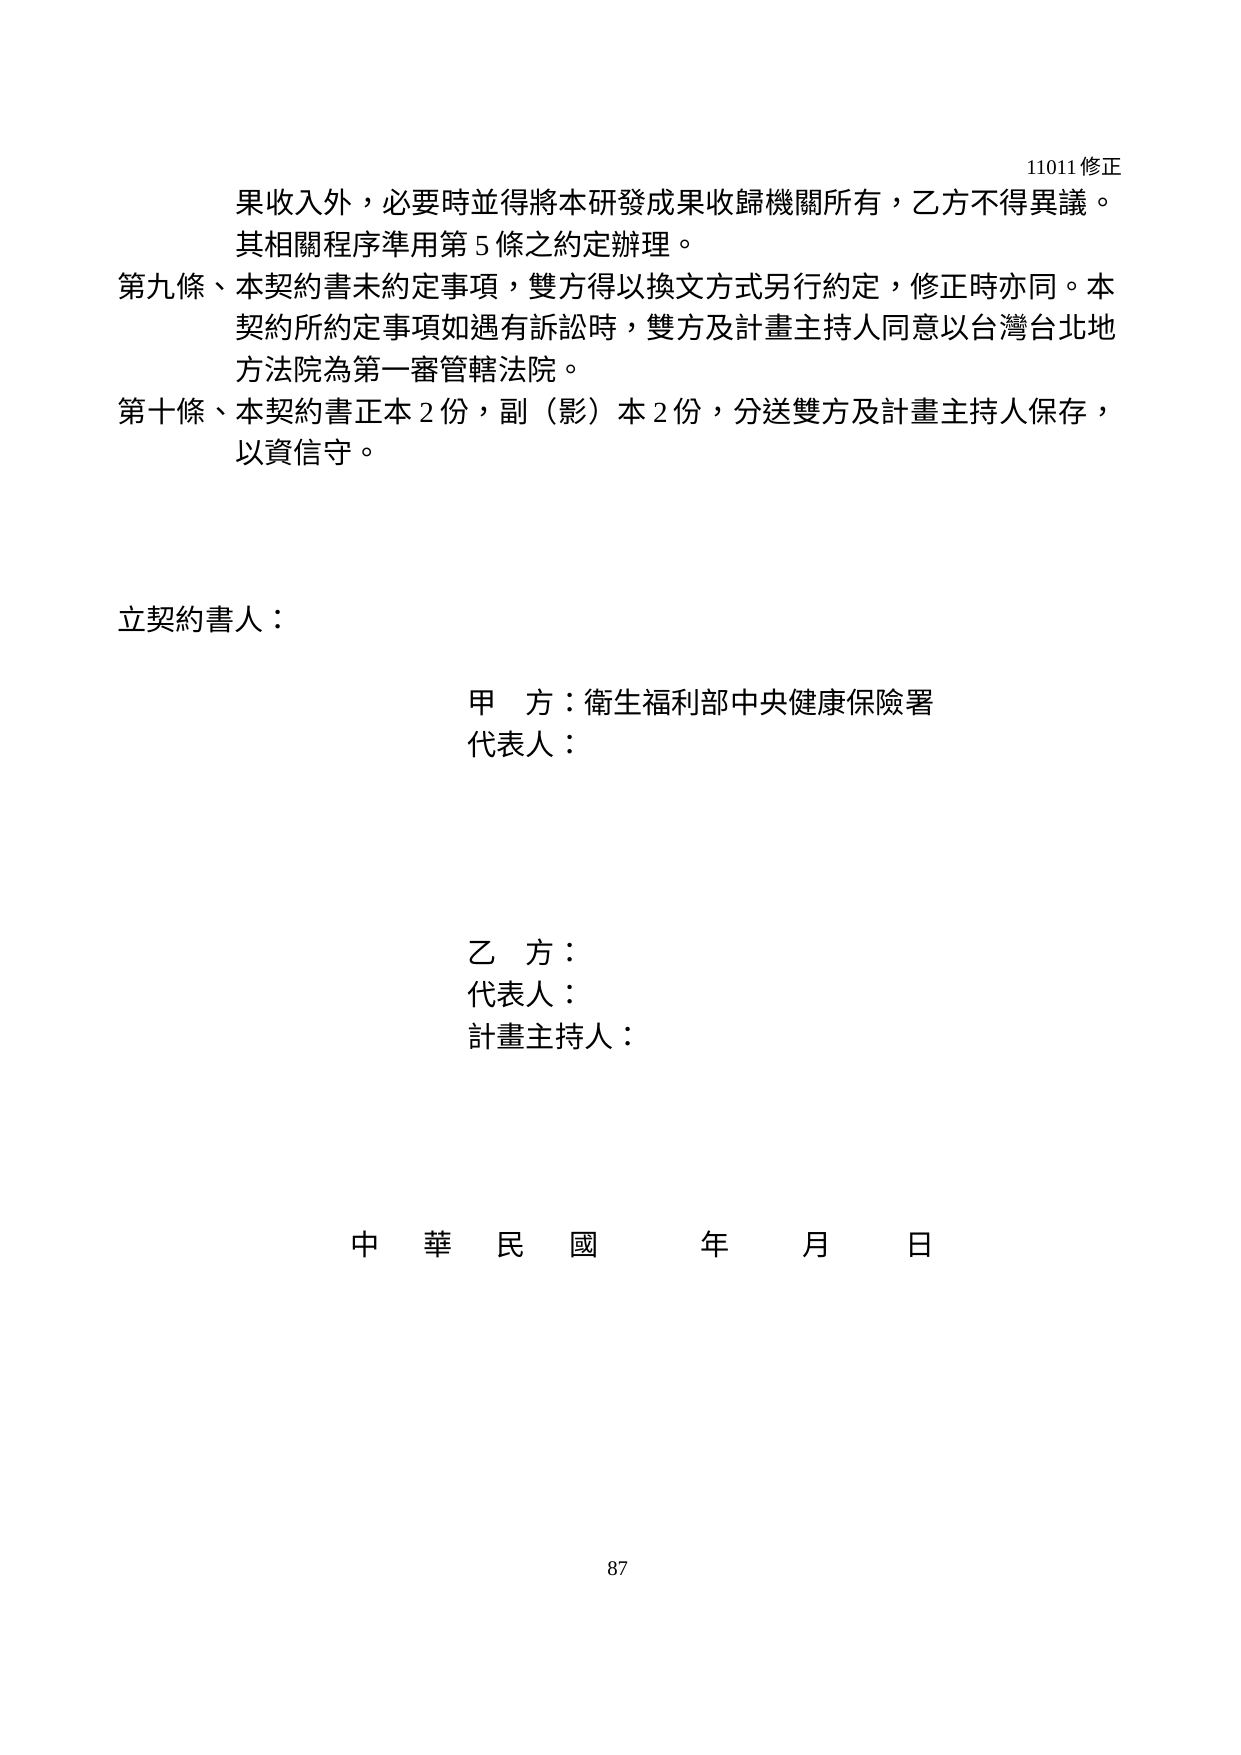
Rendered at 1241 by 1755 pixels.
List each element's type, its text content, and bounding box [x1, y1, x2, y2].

text 乙 方： [467, 931, 1117, 972]
text 代表人： [467, 972, 1117, 1014]
text 第十條、本契約書正本2份，副（影）本2份，分送雙方及計畫主持人保存，以資信守。 [117, 389, 1117, 472]
text 第九條、本契約書未約定事項，雙方得以換文方式另行約定，修正時亦同。本契約所約定事項如遇有訴訟時，雙方及計畫主持人同意以台灣台北地方法院為第一審管轄法院。 [117, 264, 1117, 389]
text 中 華 民 國 年 月 日 [117, 1222, 1117, 1264]
text 果收入外，必要時並得將本研發成果收歸機關所有，乙方不得異議。其相關程序準用第5條之約定辦理。 [117, 181, 1117, 264]
text 立契約書人： [117, 597, 1117, 639]
text 計畫主持人： [117, 1014, 1117, 1056]
text 甲 方：衛生福利部中央健康保險署 [467, 681, 1117, 722]
text 代表人： [467, 722, 1117, 764]
